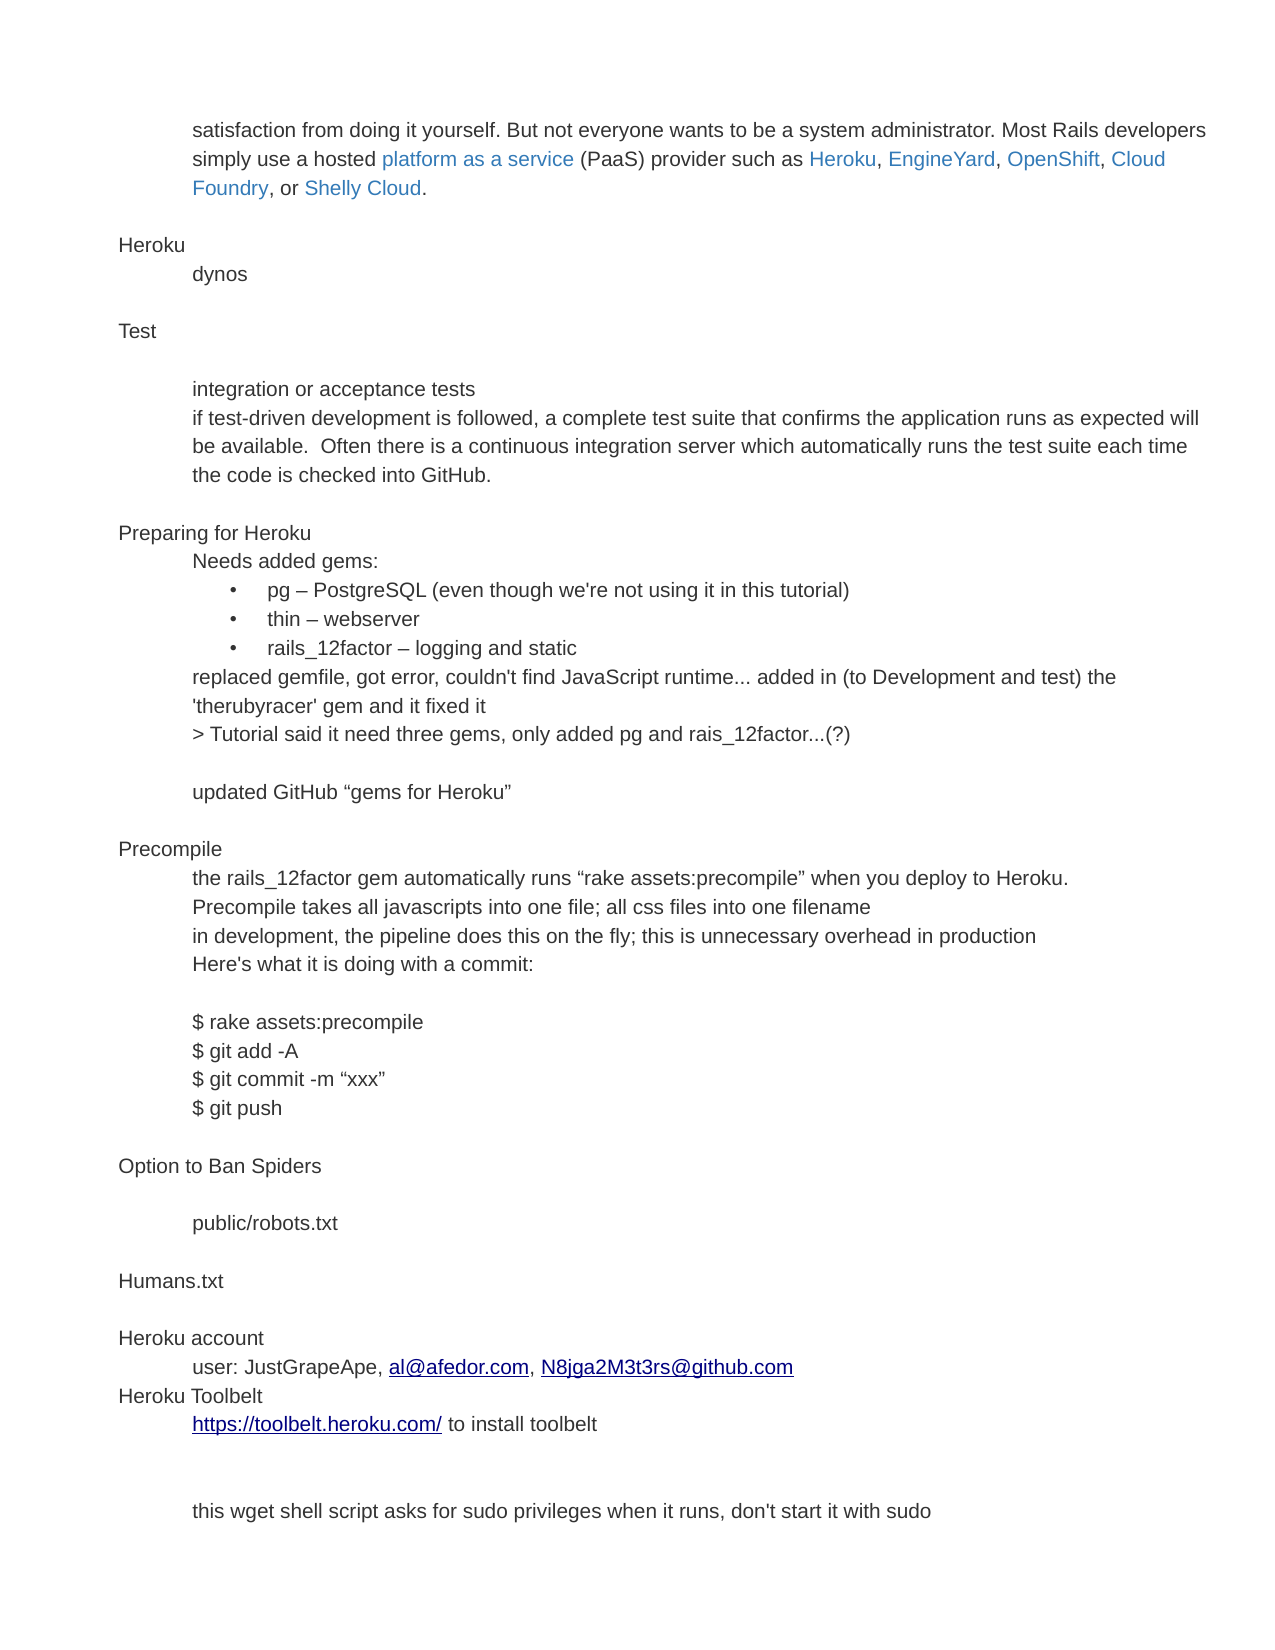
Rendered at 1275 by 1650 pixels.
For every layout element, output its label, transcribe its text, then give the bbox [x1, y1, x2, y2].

list thin – webserver [229, 607, 1215, 631]
list rails_12factor – logging and static [229, 636, 1215, 660]
text Here's what it is doing with a commit: [192, 952, 1215, 976]
text $ git commit -m “xxx” [192, 1067, 1215, 1091]
text Heroku Toolbelt [118, 1383, 1215, 1407]
text the rails_12factor gem automatically runs “rake assets:precompile” when you deploy to Heroku. [192, 866, 1215, 890]
text public/robots.txt [118, 1211, 1215, 1235]
text $ git add -A [192, 1038, 1215, 1062]
text > Tutorial said it need three gems, only added pg and rais_12factor...(?) [192, 722, 1215, 746]
text dynos [192, 262, 1215, 286]
text Test [118, 319, 1215, 343]
text updated GitHub “gems for Heroku” [192, 780, 1215, 804]
text Heroku [118, 233, 1215, 257]
list pg – PostgreSQL (even though we're not using it in this tutorial) [229, 578, 1215, 602]
text Precompile [118, 837, 1215, 861]
text user: JustGrapeApe, al@afedor.com, N8jga2M3t3rs@github.com [118, 1355, 1215, 1379]
text $ git push [192, 1096, 1215, 1120]
text this wget shell script asks for sudo privileges when it runs, don't start it with sudo [192, 1498, 1215, 1522]
text integration or acceptance tests [192, 377, 1215, 401]
text Preparing for Heroku [118, 521, 1215, 544]
text satisfaction from doing it yourself. But not everyone wants to be a system administrator. Most Rails developers simply use a hosted platform as a service (PaaS) provider such as Heroku, EngineYard, OpenShift, Cloud Foundry, or Shelly Cloud. [192, 118, 1215, 199]
text Needs added gems: [192, 549, 1215, 573]
text if test-driven development is followed, a complete test suite that confirms the application runs as expected will be available. Often there is a continuous integration server which automatically runs the test suite each time the code is checked into GitHub. [192, 406, 1215, 487]
text Heroku account [118, 1326, 1215, 1350]
text $ rake assets:precompile [192, 1010, 1215, 1034]
text in development, the pipeline does this on the fly; this is unnecessary overhead in production [192, 923, 1215, 947]
text Humans.txt [118, 1268, 1215, 1292]
text Option to Ban Spiders [118, 1153, 1215, 1177]
text replaced gemfile, got error, couldn't find JavaScript runtime... added in (to Development and test) the 'therubyracer' gem and it fixed it [192, 665, 1215, 717]
text https://toolbelt.heroku.com/ to install toolbelt [118, 1412, 1215, 1436]
text Precompile takes all javascripts into one file; all css files into one filename [192, 895, 1215, 919]
